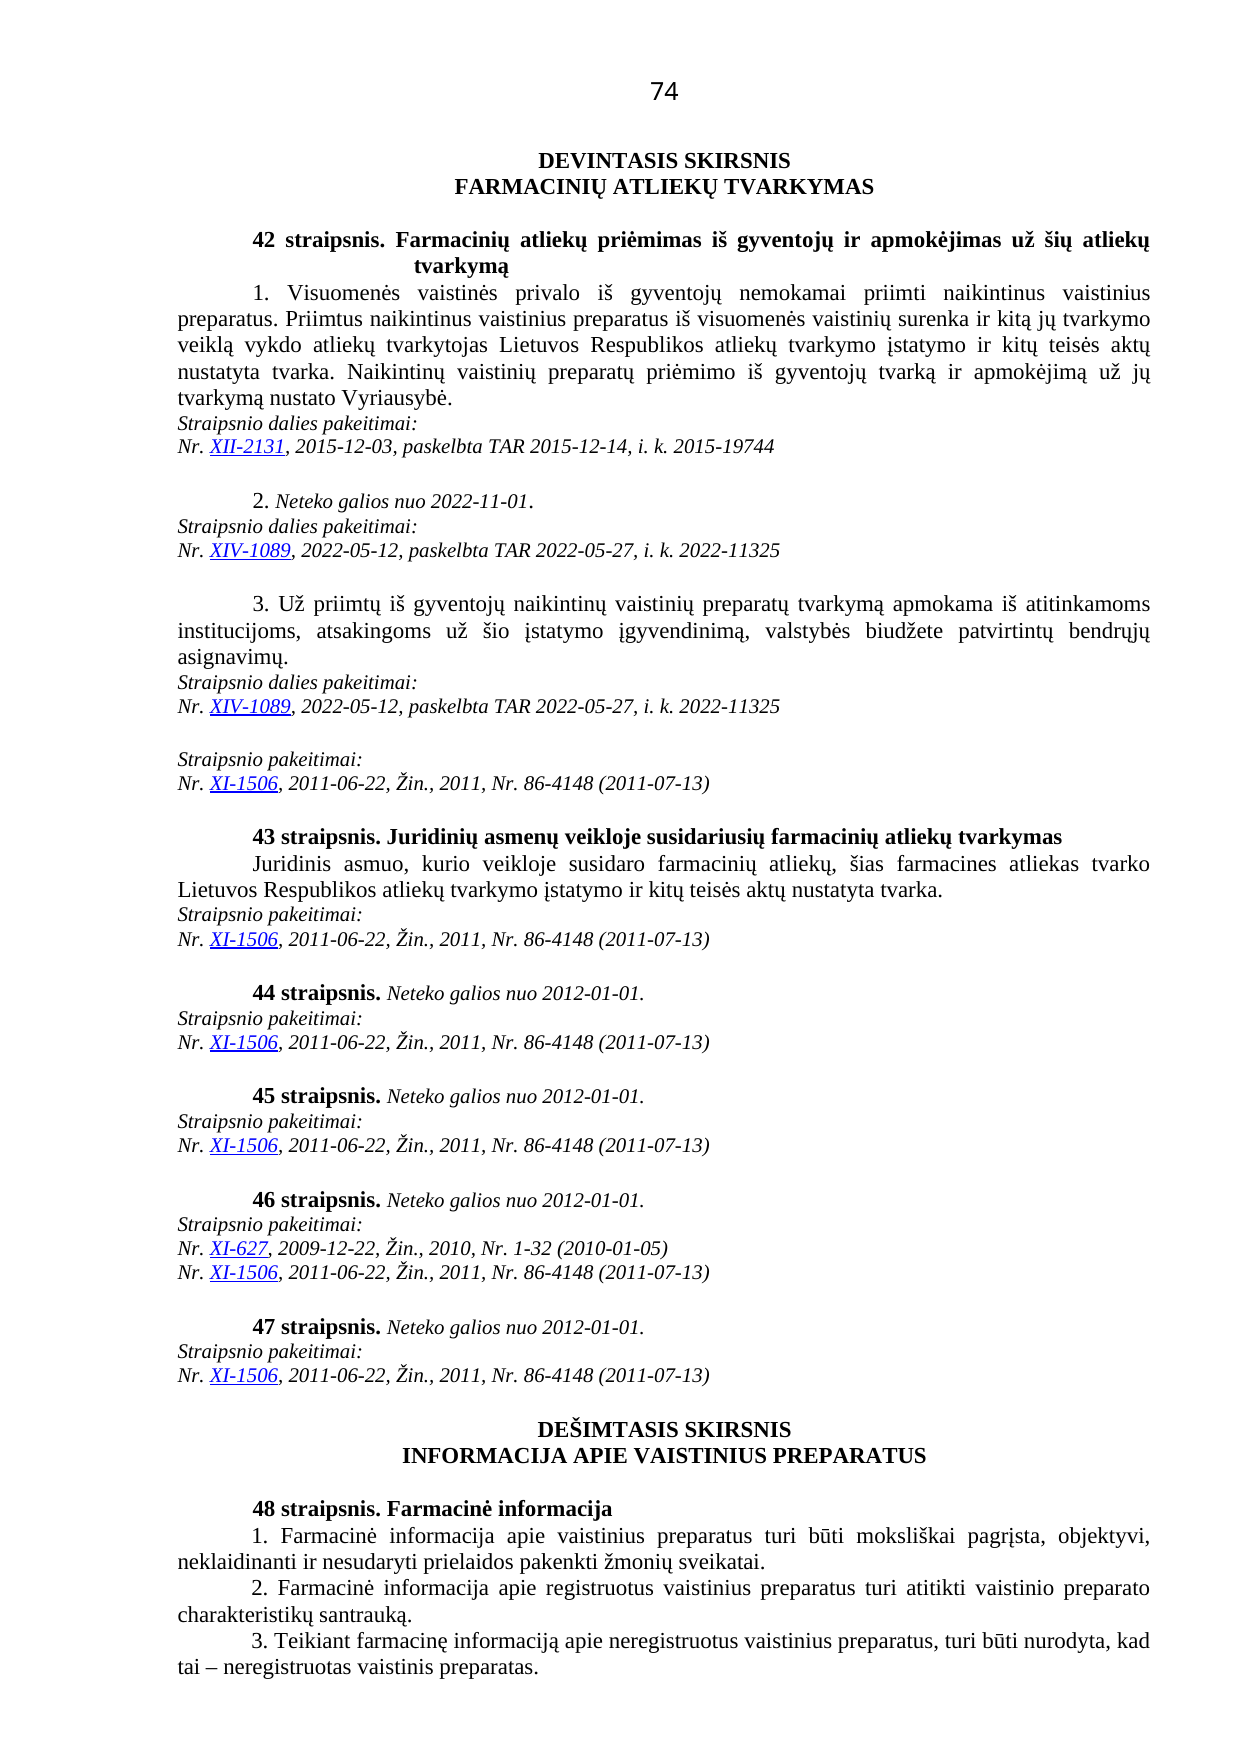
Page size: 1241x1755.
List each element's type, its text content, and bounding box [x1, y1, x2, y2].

text 45 straipsnis. Neteko galios nuo 2012-01-01. [252, 1082, 1152, 1109]
text 43 straipsnis. Juridinių asmenų veikloje susidariusių farmacinių atliekų tvarkymas [252, 823, 1152, 850]
text Nr. XIV-1089, 2022-05-12, paskelbta TAR 2022-05-27, i. k. 2022-11325 [177, 538, 1152, 562]
text Straipsnio pakeitimai: [177, 746, 1152, 771]
text Nr. XI-1506, 2011-06-22, Žin., 2011, Nr. 86-4148 (2011-07-13) [177, 771, 1152, 794]
text Juridinis asmuo, kurio veikloje susidaro farmacinių atliekų, šias farmacines atliekas tvarko Lietuvos Respublikos atliekų tvarkymo įstatymo ir kitų teisės aktų nustatyta tvarka. [177, 850, 1152, 902]
text Straipsnio pakeitimai: [177, 1006, 1152, 1030]
text Nr. XI-627, 2009-12-22, Žin., 2010, Nr. 1-32 (2010-01-05) [177, 1236, 1152, 1260]
text 1. Farmacinė informacija apie vaistinius preparatus turi būti moksliškai pagrįsta, objektyvi, neklaidinanti ir nesudaryti prielaidos pakenkti žmonių sveikatai. [177, 1522, 1152, 1574]
text 1. Visuomenės vaistinės privalo iš gyventojų nemokamai priimti naikintinus vaistinius preparatus. Priimtus naikintinus vaistinius preparatus iš visuomenės vaistinių surenka ir kitą jų tvarkymo veiklą vykdo atliekų tvarkytojas Lietuvos Respublikos atliekų tvarkymo įstatymo ir kitų teisės aktų nustatyta tvarka. Naikintinų vaistinių preparatų priėmimo iš gyventojų tvarką ir apmokėjimą už jų tvarkymą nustato Vyriausybė. [177, 279, 1152, 410]
text Nr. XIV-1089, 2022-05-12, paskelbta TAR 2022-05-27, i. k. 2022-11325 [177, 694, 1152, 718]
text Nr. XI-1506, 2011-06-22, Žin., 2011, Nr. 86-4148 (2011-07-13) [177, 1260, 1152, 1284]
text 2. Farmacinė informacija apie registruotus vaistinius preparatus turi atitikti vaistinio preparato charakteristikų santrauką. [177, 1574, 1152, 1627]
text INFORMACIJA APIE VAISTINIUS PREPARATUS [177, 1443, 1152, 1469]
text Straipsnio dalies pakeitimai: [177, 669, 1152, 694]
text 48 straipsnis. Farmacinė informacija [177, 1495, 1152, 1522]
text Nr. XI-1506, 2011-06-22, Žin., 2011, Nr. 86-4148 (2011-07-13) [177, 926, 1152, 951]
text 3. Už priimtų iš gyventojų naikintinų vaistinių preparatų tvarkymą apmokama iš atitinkamoms institucijoms, atsakingoms už šio įstatymo įgyvendinimą, valstybės biudžete patvirtintų bendrųjų asignavimų. [177, 591, 1152, 669]
text 44 straipsnis. Neteko galios nuo 2012-01-01. [252, 979, 1152, 1006]
text Nr. XI-1506, 2011-06-22, Žin., 2011, Nr. 86-4148 (2011-07-13) [177, 1363, 1152, 1387]
text 42 straipsnis. Farmacinių atliekų priėmimas iš gyventojų ir apmokėjimas už šių atliekų tvarkymą [252, 226, 1152, 279]
text Nr. XI-1506, 2011-06-22, Žin., 2011, Nr. 86-4148 (2011-07-13) [177, 1133, 1152, 1157]
text Straipsnio pakeitimai: [177, 1339, 1152, 1363]
text 2. Neteko galios nuo 2022-11-01. [177, 487, 1152, 514]
text DEVINTASIS skIRSNIS [177, 147, 1152, 173]
text 3. Teikiant farmacinę informaciją apie neregistruotus vaistinius preparatus, turi būti nurodyta, kad tai – neregistruotas vaistinis preparatas. [177, 1627, 1152, 1680]
text Straipsnio pakeitimai: [177, 902, 1152, 926]
text Straipsnio pakeitimai: [177, 1109, 1152, 1133]
text Nr. XI-1506, 2011-06-22, Žin., 2011, Nr. 86-4148 (2011-07-13) [177, 1030, 1152, 1054]
text Straipsnio pakeitimai: [177, 1212, 1152, 1236]
text Nr. XII-2131, 2015-12-03, paskelbta TAR 2015-12-14, i. k. 2015-19744 [177, 434, 1152, 458]
text Straipsnio dalies pakeitimai: [177, 514, 1152, 538]
text 46 straipsnis. Neteko galios nuo 2012-01-01. [252, 1186, 1152, 1212]
text farmacinių atliekų tvarkymAS [177, 173, 1152, 199]
text DEŠIMTASIS SKIRSNIS [177, 1416, 1152, 1443]
text Straipsnio dalies pakeitimai: [177, 410, 1152, 434]
text 47 straipsnis. Neteko galios nuo 2012-01-01. [252, 1313, 1152, 1339]
